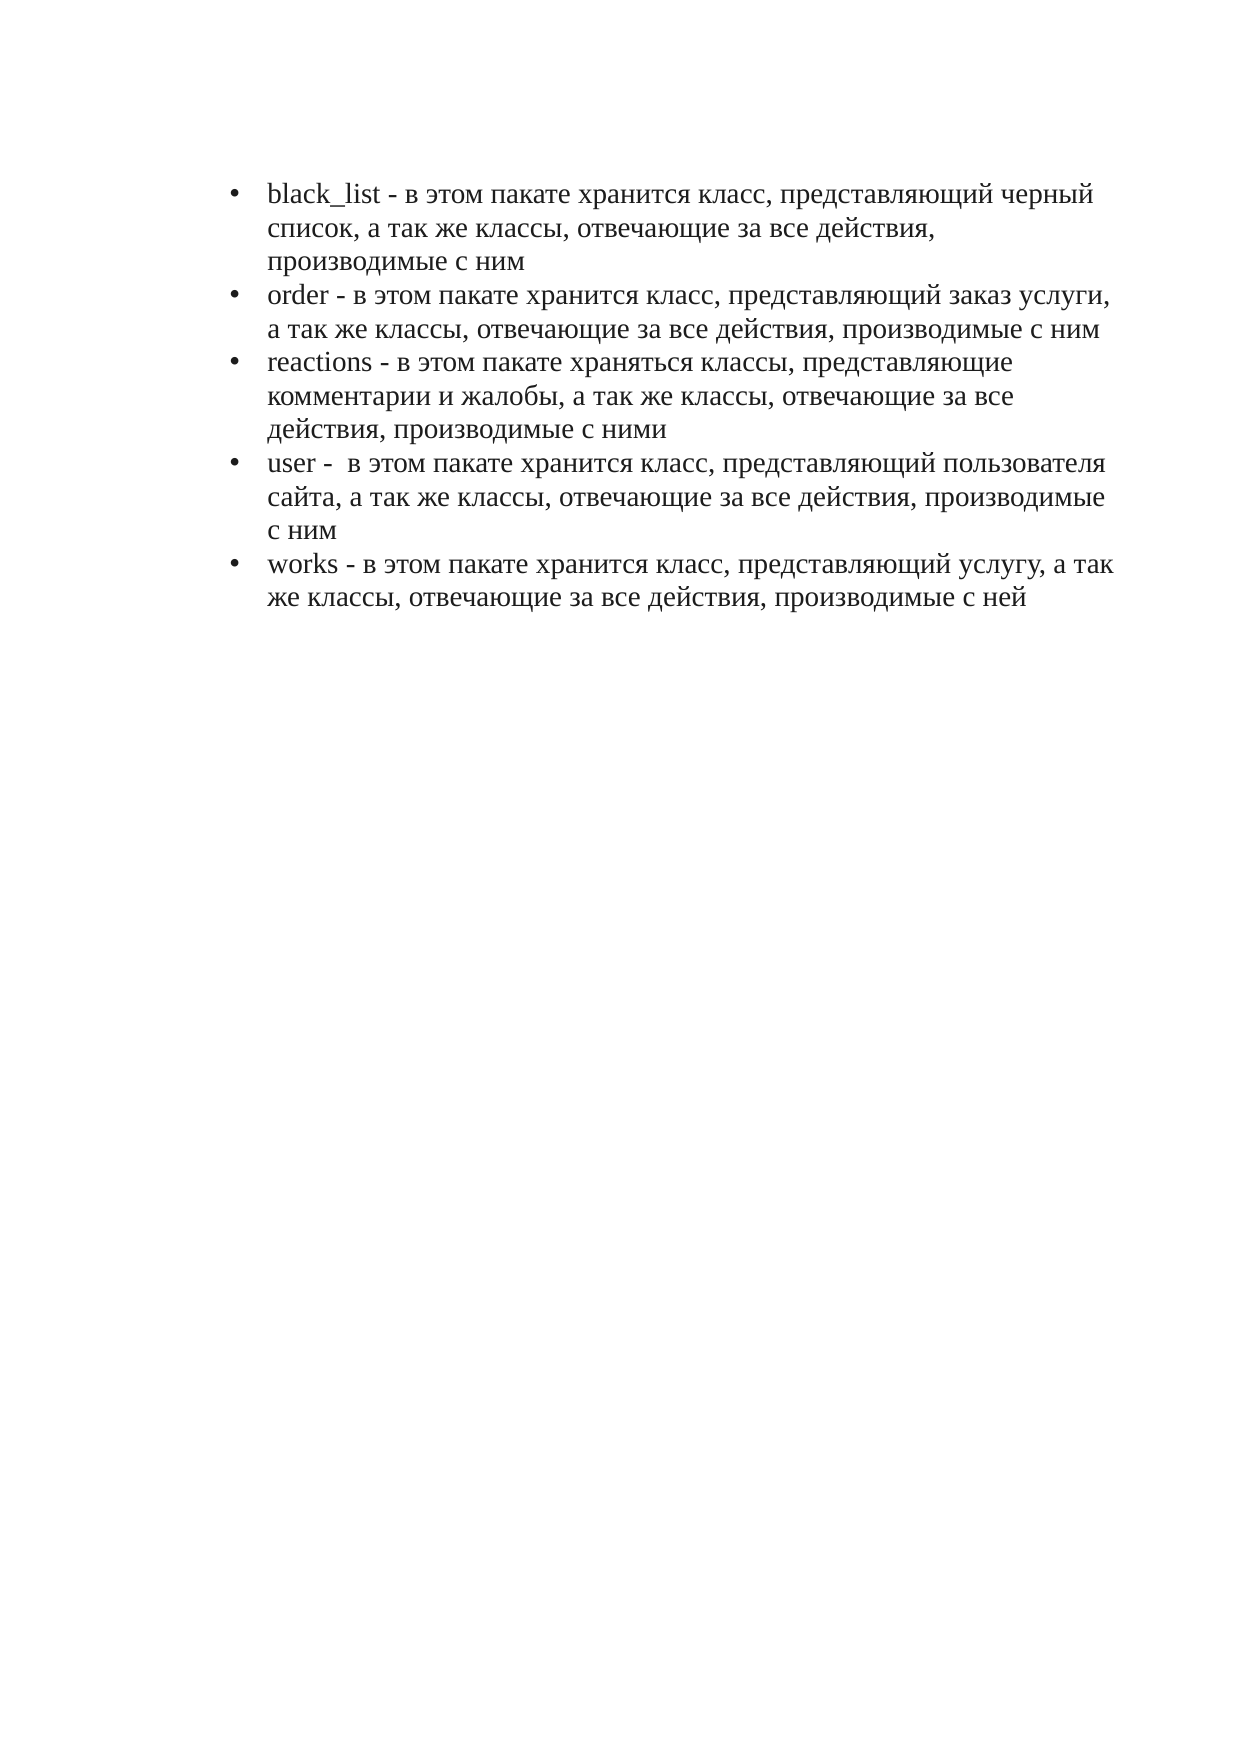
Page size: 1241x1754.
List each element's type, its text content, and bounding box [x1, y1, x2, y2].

list user - в этом пакате хранится класс, представляющий пользователя сайта, а так же классы, отвечающие за все действия, производимые с ним [229, 445, 1122, 546]
list order - в этом пакате хранится класс, представляющий заказ услуги, а так же классы, отвечающие за все действия, производимые с ним [229, 277, 1122, 344]
list reactions - в этом пакате храняться классы, представляющие комментарии и жалобы, а так же классы, отвечающие за все действия, производимые с ними [229, 344, 1122, 445]
list works - в этом пакате хранится класс, представляющий услугу, а так же классы, отвечающие за все действия, производимые с ней [229, 546, 1122, 613]
list black_list - в этом пакате хранится класс, представляющий черный список, а так же классы, отвечающие за все действия, производимые с ним [229, 176, 1122, 277]
